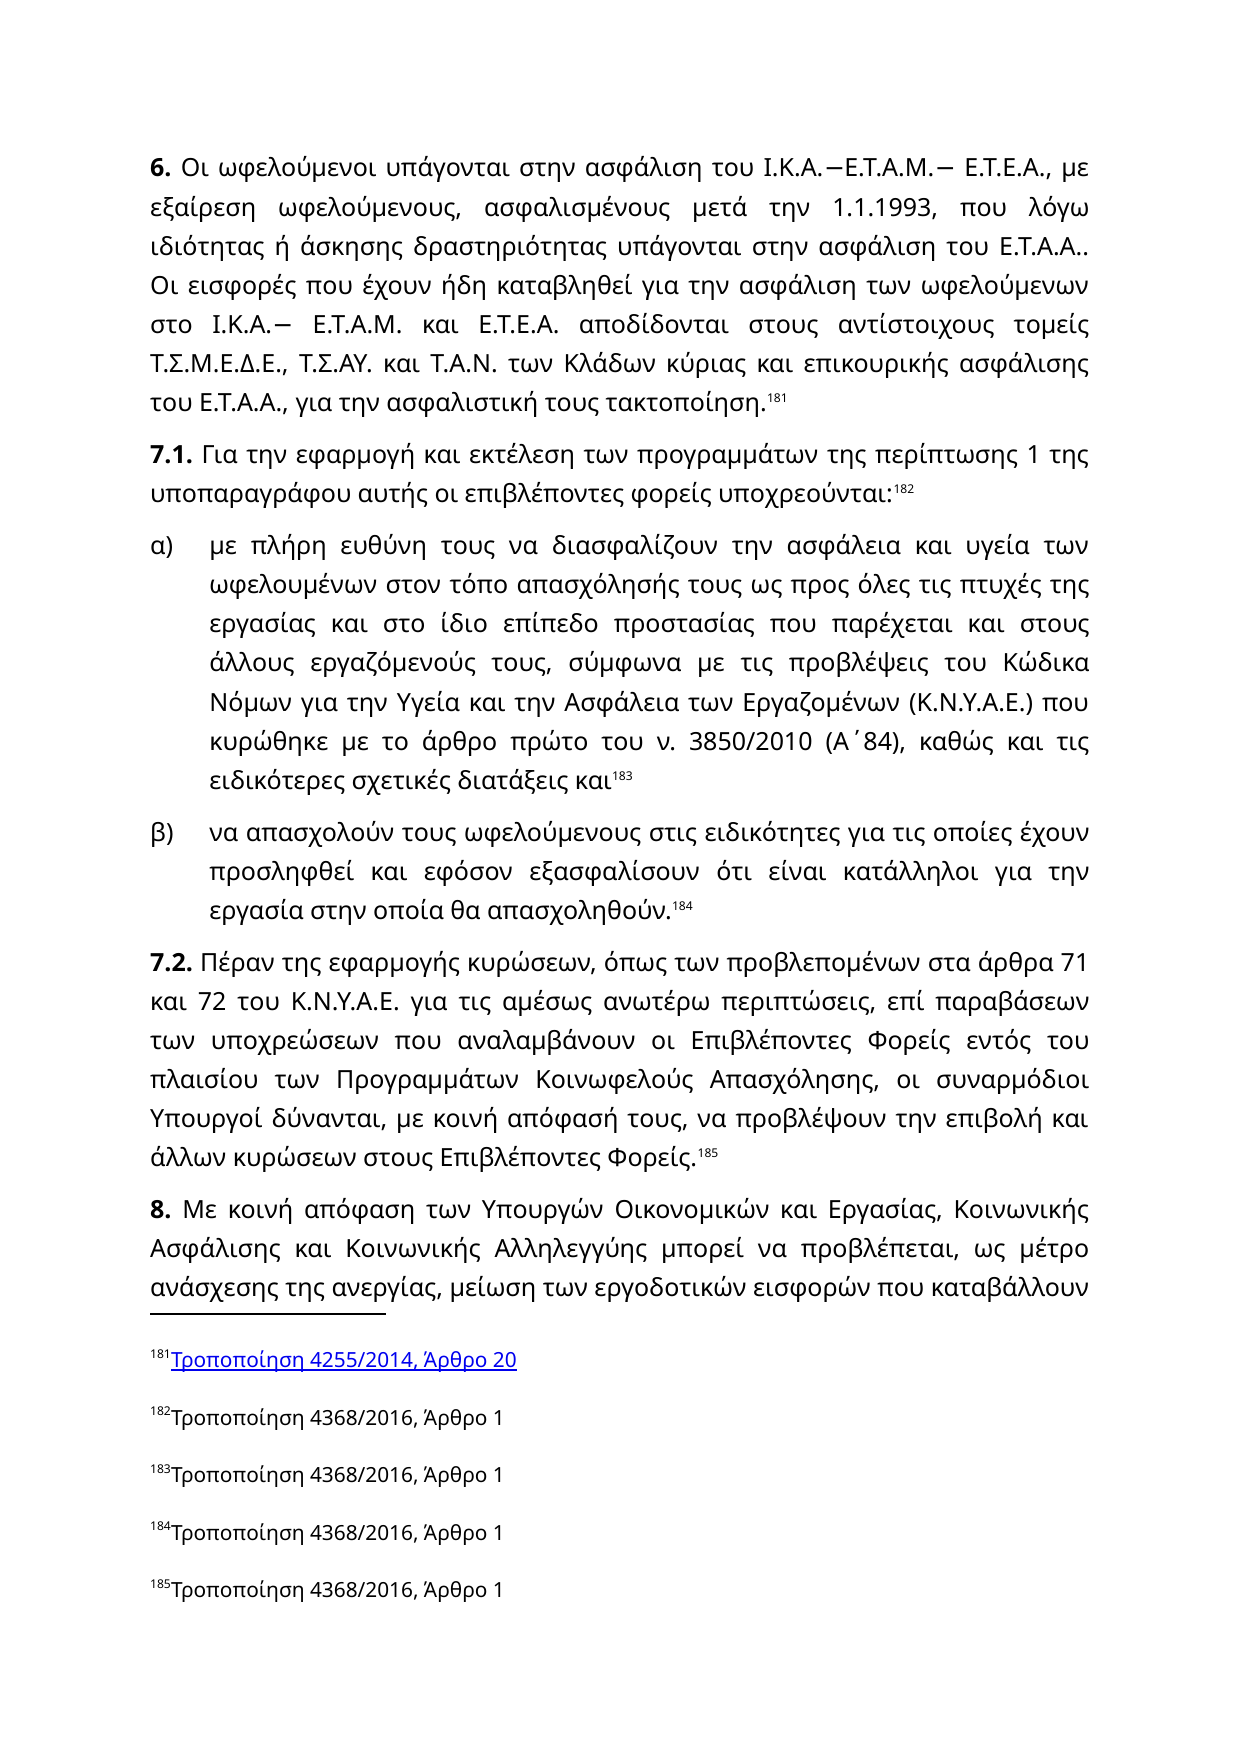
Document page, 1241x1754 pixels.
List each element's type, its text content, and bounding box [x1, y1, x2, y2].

text 6. Οι ωφελούμενοι υπάγονται στην ασφάλιση του Ι.Κ.Α.−Ε.Τ.Α.Μ.− Ε.Τ.Ε.Α., με εξαίρεση ωφελούμενους, ασφαλισμένους μετά την 1.1.1993, που λόγω ιδιότητας ή άσκησης δραστηριότητας υπάγονται στην ασφάλιση του Ε.Τ.Α.Α.. Οι εισφορές που έχουν ήδη καταβληθεί για την ασφάλιση των ωφελούμενων στο Ι.Κ.Α.− Ε.Τ.Α.Μ. και Ε.Τ.Ε.Α. αποδίδονται στους αντίστοιχους τομείς Τ.Σ.Μ.Ε.Δ.Ε., Τ.Σ.ΑΥ. και Τ.Α.Ν. των Κλάδων κύριας και επικουρικής ασφάλισης του Ε.Τ.Α.Α., για την ασφαλιστική τους τακτοποίηση. [150, 150, 1090, 419]
text 7.2. Πέραν της εφαρμογής κυρώσεων, όπως των προβλεπομένων στα άρθρα 71 και 72 του Κ.Ν.Υ.Α.Ε. για τις αμέσως ανωτέρω περιπτώσεις, επί παραβάσεων των υποχρεώσεων που αναλαμβάνουν οι Επιβλέποντες Φορείς εντός του πλαισίου των Προγραμμάτων Κοινωφελούς Απασχόλησης, οι συναρμόδιοι Υπουργοί δύνανται, με κοινή απόφασή τους, να προβλέψουν την επιβολή και άλλων κυρώσεων στους Επιβλέποντες Φορείς. [150, 944, 1090, 1174]
text Τροποποίηση 4368/2016, Άρθρο 1 [150, 1518, 1090, 1546]
text 7.1. Για την εφαρμογή και εκτέλεση των προγραμμάτων της περίπτωσης 1 της υποπαραγράφου αυτής οι επιβλέποντες φορείς υποχρεούνται: [150, 437, 1090, 510]
text Τροποποίηση 4368/2016, Άρθρο 1 [150, 1403, 1090, 1431]
list β) να απασχολούν τους ωφελούμενους στις ειδικότητες για τις οποίες έχουν προσληφθεί και εφόσον εξασφαλίσουν ότι είναι κατάλληλοι για την εργασία στην οποία θα απασχοληθούν. [150, 814, 1090, 927]
text Τροποποίηση 4368/2016, Άρθρο 1 [150, 1576, 1090, 1604]
text Τροποποίηση 4368/2016, Άρθρο 1 [150, 1460, 1090, 1489]
list α) με πλήρη ευθύνη τους να διασφαλίζουν την ασφάλεια και υγεία των ωφελουμένων στον τόπο απασχόλησής τους ως προς όλες τις πτυχές της εργασίας και στο ίδιο επίπεδο προστασίας που παρέχεται και στους άλλους εργαζόμενούς τους, σύμφωνα με τις προβλέψεις του Κώδικα Νόμων για την Υγεία και την Ασφάλεια των Εργαζομένων (Κ.Ν.Υ.Α.Ε.) που κυρώθηκε με το άρθρο πρώτο του ν. 3850/2010 (Α΄84), καθώς και τις ειδικότερες σχετικές διατάξεις και [150, 527, 1090, 797]
text 8. Με κοινή απόφαση των Υπουργών Οικονομικών και Εργασίας, Κοινωνικής Ασφάλισης και Κοινωνικής Αλληλεγγύης μπορεί να προβλέπεται, ως μέτρο ανάσχεσης της ανεργίας, μείωση των εργοδοτικών εισφορών που καταβάλλουν [150, 1192, 1090, 1304]
text Τροποποίηση 4255/2014, Άρθρο 20 [150, 1345, 1090, 1373]
